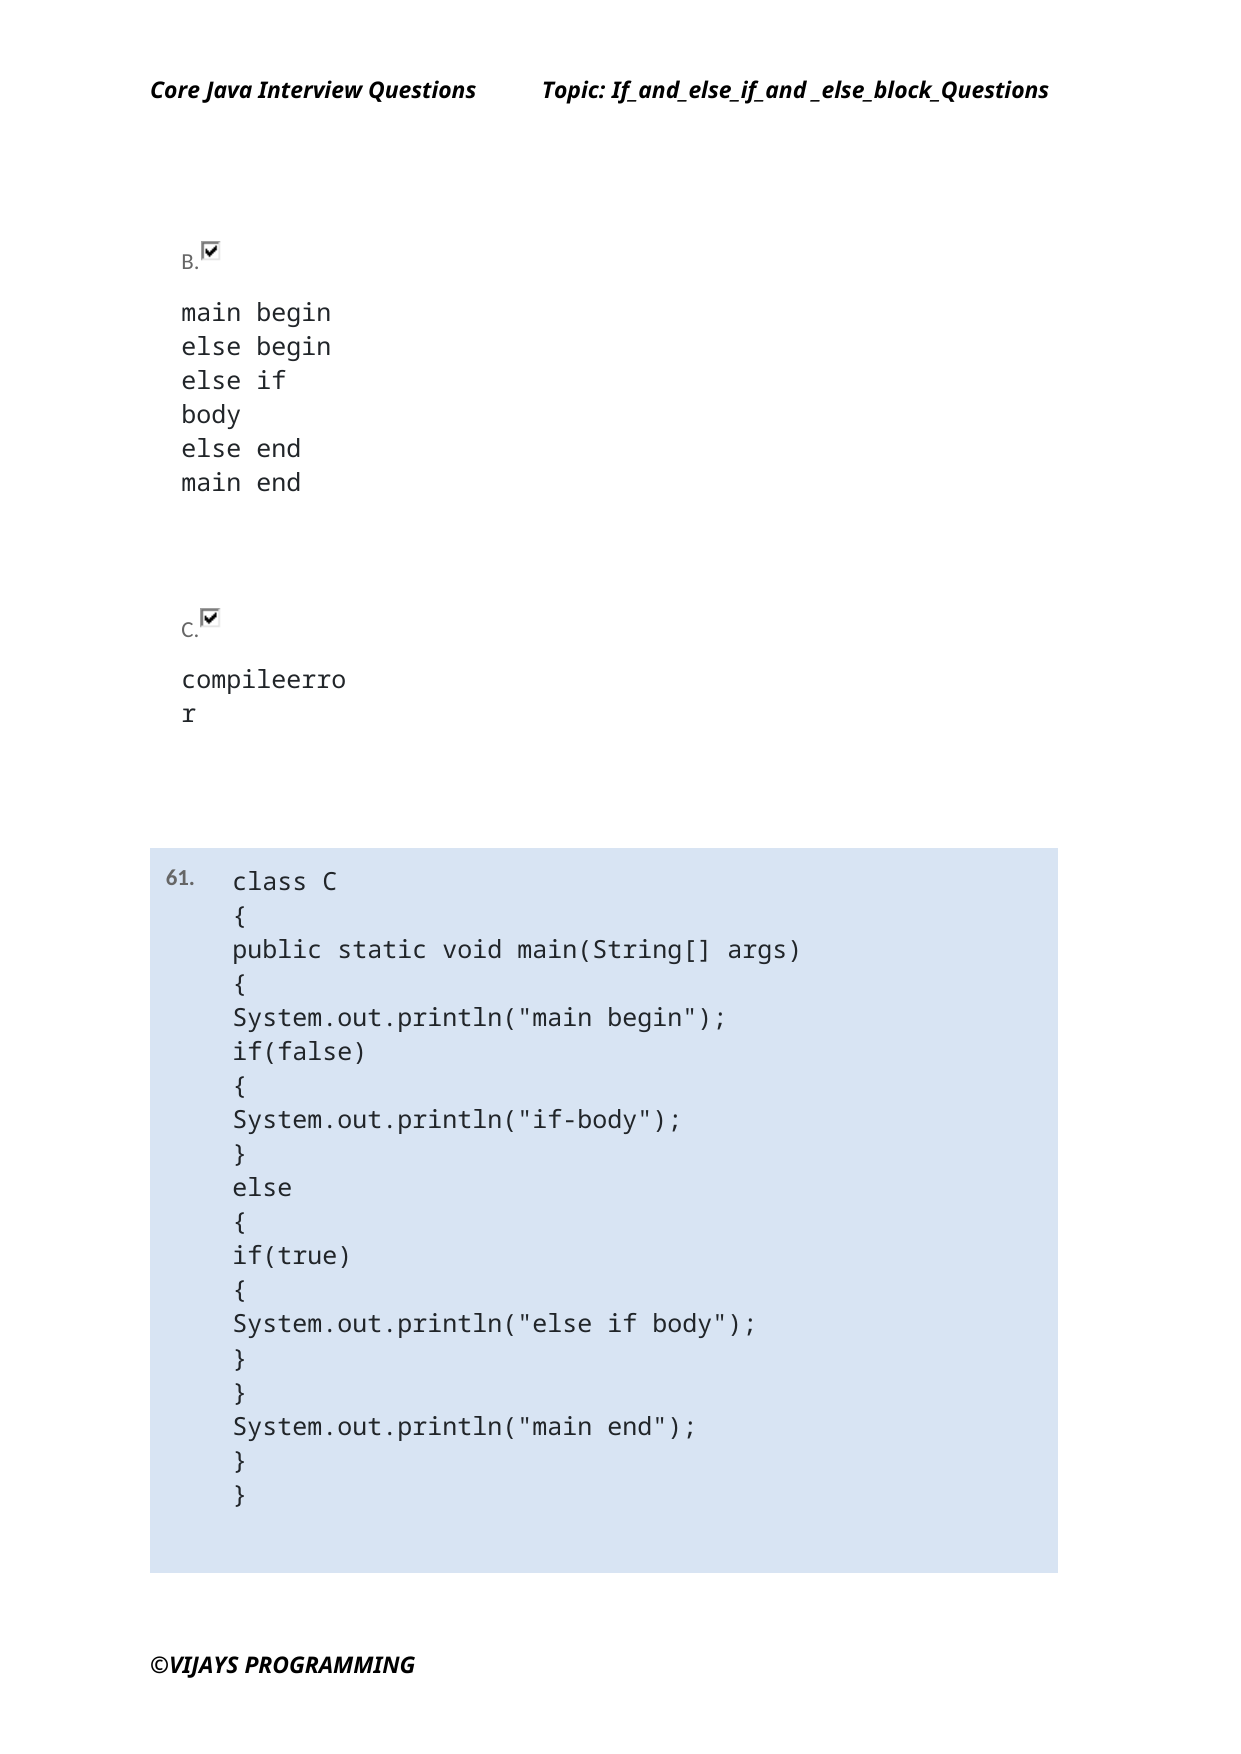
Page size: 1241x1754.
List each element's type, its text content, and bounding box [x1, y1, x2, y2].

table_header [1058, 848, 1090, 1573]
table_header C. compileerror [181, 601, 360, 832]
table_header class C { public static void main(String[] args) { System.out.println("main begin"); if(false) { System.out.println("if-body"); } else { if(true) { System.out.println("else if body"); } } System.out.println("main end"); } } [216, 848, 1058, 1573]
table_header B. main begin else begin else if body else end main end [181, 234, 346, 601]
table_cell [150, 150, 1090, 848]
table_header 61. [150, 848, 216, 1573]
table_header [181, 166, 346, 234]
